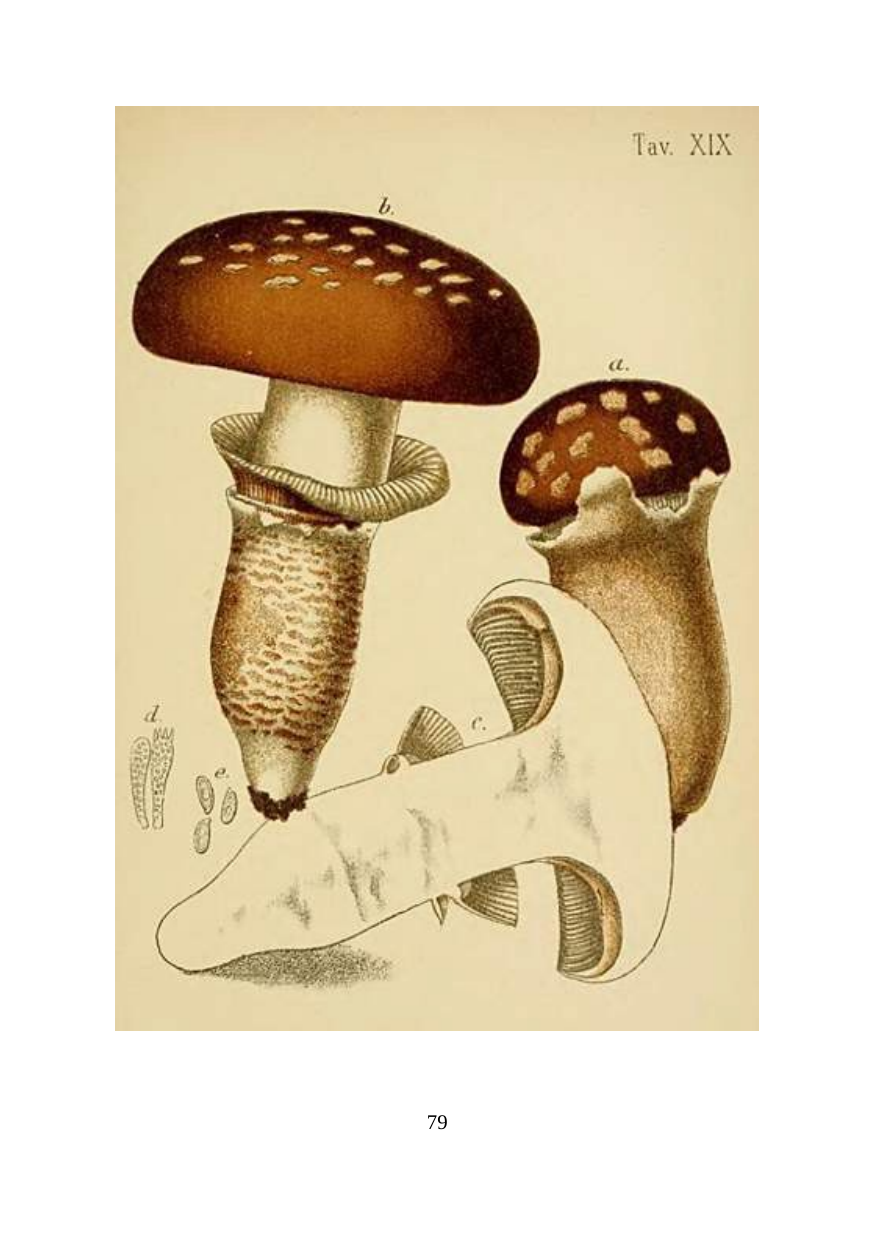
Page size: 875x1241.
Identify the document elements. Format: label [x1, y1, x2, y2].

picture [115, 106, 759, 1031]
